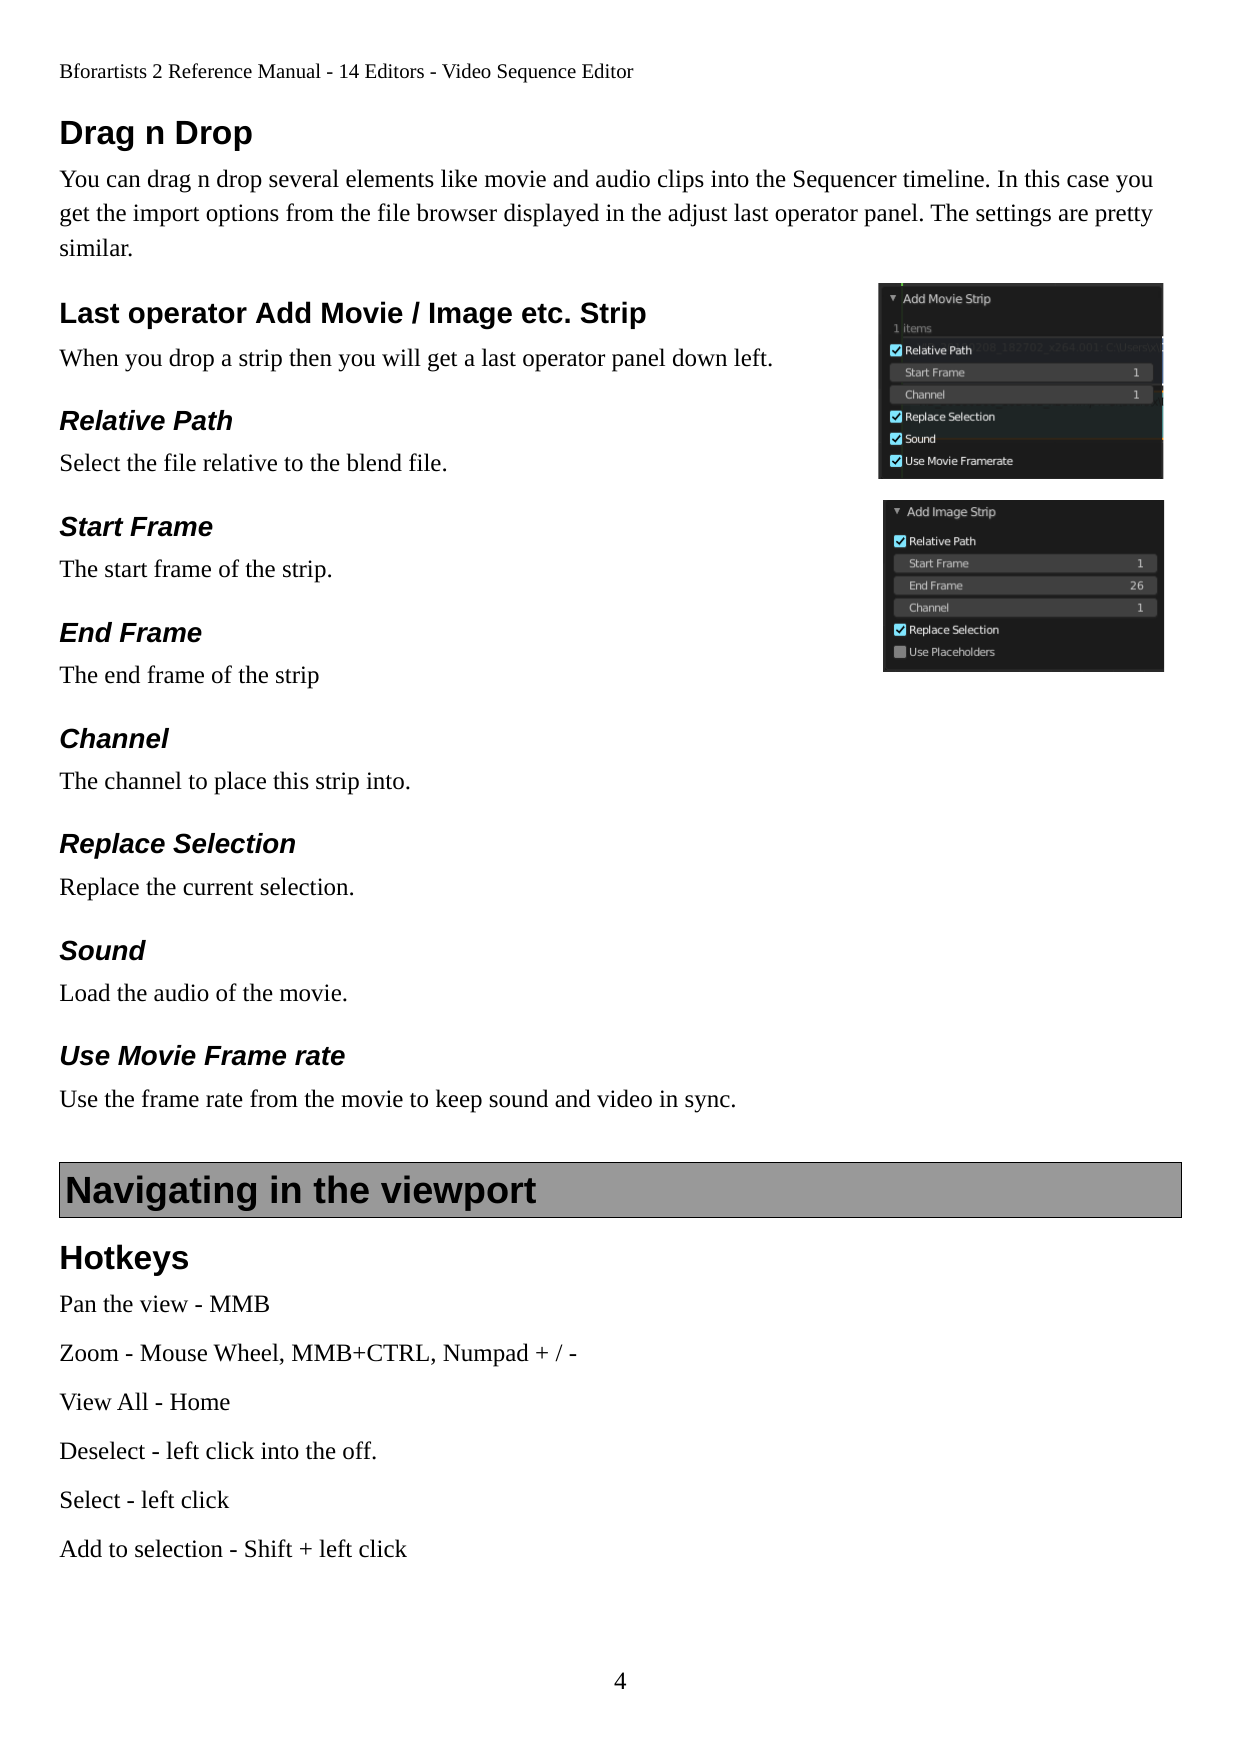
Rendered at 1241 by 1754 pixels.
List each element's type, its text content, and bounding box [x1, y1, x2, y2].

subtitle End Frame [59, 616, 883, 648]
text Select - left click [59, 1486, 1181, 1514]
subtitle [1165, 510, 1181, 542]
text The channel to place this strip into. [59, 766, 1181, 795]
table_header Navigating in the viewport [60, 1163, 1181, 1217]
picture [883, 500, 1165, 672]
text Load the audio of the movie. [59, 978, 1181, 1007]
text You can drag n drop several elements like movie and audio clips into the Sequencer timeline. In this case you get the import options from the file browser displayed in the adjust last operator panel. The settings are pretty similar. [59, 164, 1181, 261]
text The start frame of the strip. [59, 554, 883, 583]
text When you drop a strip then you will get a last operator panel down left. [59, 343, 878, 371]
subtitle Relative Path [59, 404, 878, 436]
text Add to selection - Shift + left click [59, 1534, 1181, 1563]
text View All - Home [59, 1387, 1181, 1416]
text The end frame of the strip [59, 660, 1181, 689]
text Zoom - Mouse Wheel, MMB+CTRL, Numpad + / - [59, 1338, 1181, 1367]
picture [878, 283, 1164, 479]
subtitle [1164, 404, 1181, 436]
subtitle Hotkeys [59, 1238, 1181, 1277]
subtitle [1165, 616, 1181, 648]
subtitle Last operator Add Movie / Image etc. Strip [59, 296, 878, 330]
text Use the frame rate from the movie to keep sound and video in sync. [59, 1084, 1181, 1113]
text Pan the view - MMB [59, 1289, 1181, 1318]
subtitle Replace Selection [59, 828, 1181, 860]
text Replace the current selection. [59, 872, 1181, 901]
subtitle Use Movie Frame rate [59, 1040, 1181, 1072]
subtitle Channel [59, 722, 1181, 754]
text Deselect - left click into the off. [59, 1436, 1181, 1465]
subtitle Start Frame [59, 510, 883, 542]
subtitle Drag n Drop [59, 113, 1181, 151]
text Select the file relative to the blend file. [59, 448, 878, 477]
subtitle Sound [59, 934, 1181, 966]
